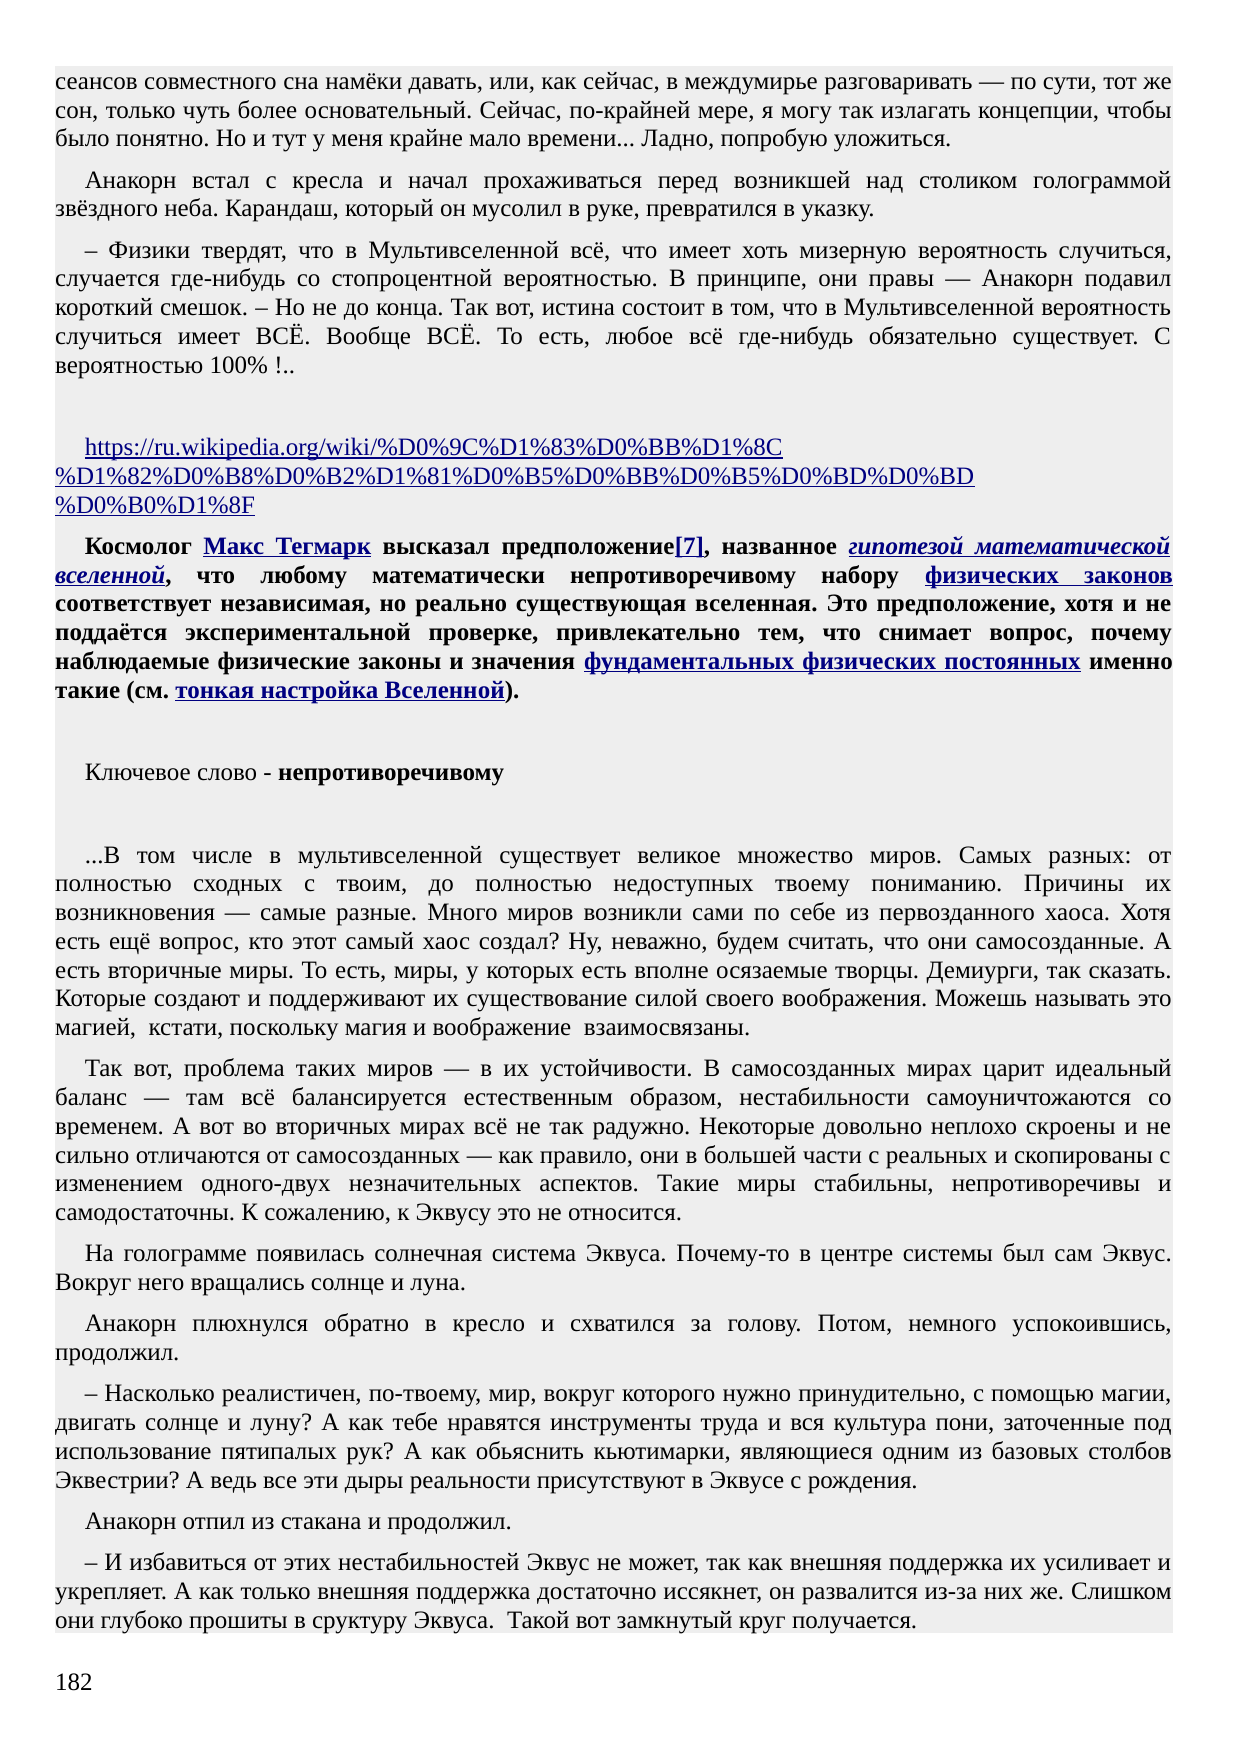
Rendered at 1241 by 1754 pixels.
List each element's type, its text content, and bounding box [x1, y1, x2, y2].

text – Физики твердят, что в Мультивселенной всё, что имеет хоть мизерную вероятность случиться, случается где-нибудь со стопроцентной вероятностью. В принципе, они правы — Анакорн подавил короткий смешок. – Но не до конца. Так вот, истина состоит в том, что в Мультивселенной вероятность случиться имеет ВСЁ. Вообще ВСЁ. То есть, любое всё где-нибудь обязательно существует. С вероятностью 100% !.. [55, 235, 1173, 378]
text Ключевое слово - непротиворечивому [55, 757, 1173, 786]
text – И избавиться от этих нестабильностей Эквус не может, так как внешняя поддержка их усиливает и укрепляет. А как только внешняя поддержка достаточно иссякнет, он развалится из-за них же. Слишком они глубоко прошиты в сруктуру Эквуса. Такой вот замкнутый круг получается. [55, 1547, 1173, 1633]
text сеансов совместного сна намёки давать, или, как сейчас, в междумирье разговаривать — по сути, тот же сон, только чуть более основательный. Сейчас, по-крайней мере, я могу так излагать концепции, чтобы было понятно. Но и тут у меня крайне мало времени... Ладно, попробую уложиться. [55, 66, 1173, 152]
text Космолог Макс Тегмарк высказал предположение[7], названное гипотезой математической вселенной, что любому математически непротиворечивому набору физических законов соответствует независимая, но реально существующая вселенная. Это предположение, хотя и не поддаётся экспериментальной проверке, привлекательно тем, что снимает вопрос, почему наблюдаемые физические законы и значения фундаментальных физических постоянных именно такие (см. тонкая настройка Вселенной). [55, 531, 1173, 703]
text Так вот, проблема таких миров — в их устойчивости. В самосозданных мирах царит идеальный баланс — там всё балансируется естественным образом, нестабильности самоуничтожаются со временем. А вот во вторичных мирах всё не так радужно. Некоторые довольно неплохо скроены и не сильно отличаются от самосозданных — как правило, они в большей части с реальных и скопированы с изменением одного-двух незначительных аспектов. Такие миры стабильны, непротиворечивы и самодостаточны. К сожалению, к Эквусу это не относится. [55, 1053, 1173, 1226]
text Анакорн отпил из стакана и продолжил. [55, 1506, 1173, 1535]
text https://ru.wikipedia.org/wiki/%D0%9C%D1%83%D0%BB%D1%8C%D1%82%D0%B8%D0%B2%D1%81%D0%B5%D0%BB%D0%B5%D0%BD%D0%BD%D0%B0%D1%8F [55, 432, 1173, 518]
text Анакорн плюхнулся обратно в кресло и схватился за голову. Потом, немного успокоившись, продолжил. [55, 1308, 1173, 1366]
text ...В том числе в мультивселенной существует великое множество миров. Самых разных: от полностью сходных с твоим, до полностью недоступных твоему пониманию. Причины их возникновения — самые разные. Много миров возникли сами по себе из первозданного хаоса. Хотя есть ещё вопрос, кто этот самый хаос создал? Ну, неважно, будем считать, что они самосозданные. А есть вторичные миры. То есть, миры, у которых есть вполне осязаемые творцы. Демиурги, так сказать. Которые создают и поддерживают их существование силой своего воображения. Можешь называть это магией, кстати, поскольку магия и воображение взаимосвязаны. [55, 840, 1173, 1041]
text Анакорн встал с кресла и начал прохаживаться перед возникшей над столиком голограммой звёздного неба. Карандаш, который он мусолил в руке, превратился в указку. [55, 165, 1173, 222]
text – Насколько реалистичен, по-твоему, мир, вокруг которого нужно принудительно, с помощью магии, двигать солнце и луну? А как тебе нравятся инструменты труда и вся культура пони, заточенные под использование пятипалых рук? А как обьяснить кьютимарки, являющиеся одним из базовых столбов Эквестрии? А ведь все эти дыры реальности присутствуют в Эквусе с рождения. [55, 1378, 1173, 1493]
text На голограмме появилась солнечная система Эквуса. Почему-то в центре системы был сам Эквус. Вокруг него вращались солнце и луна. [55, 1238, 1173, 1296]
